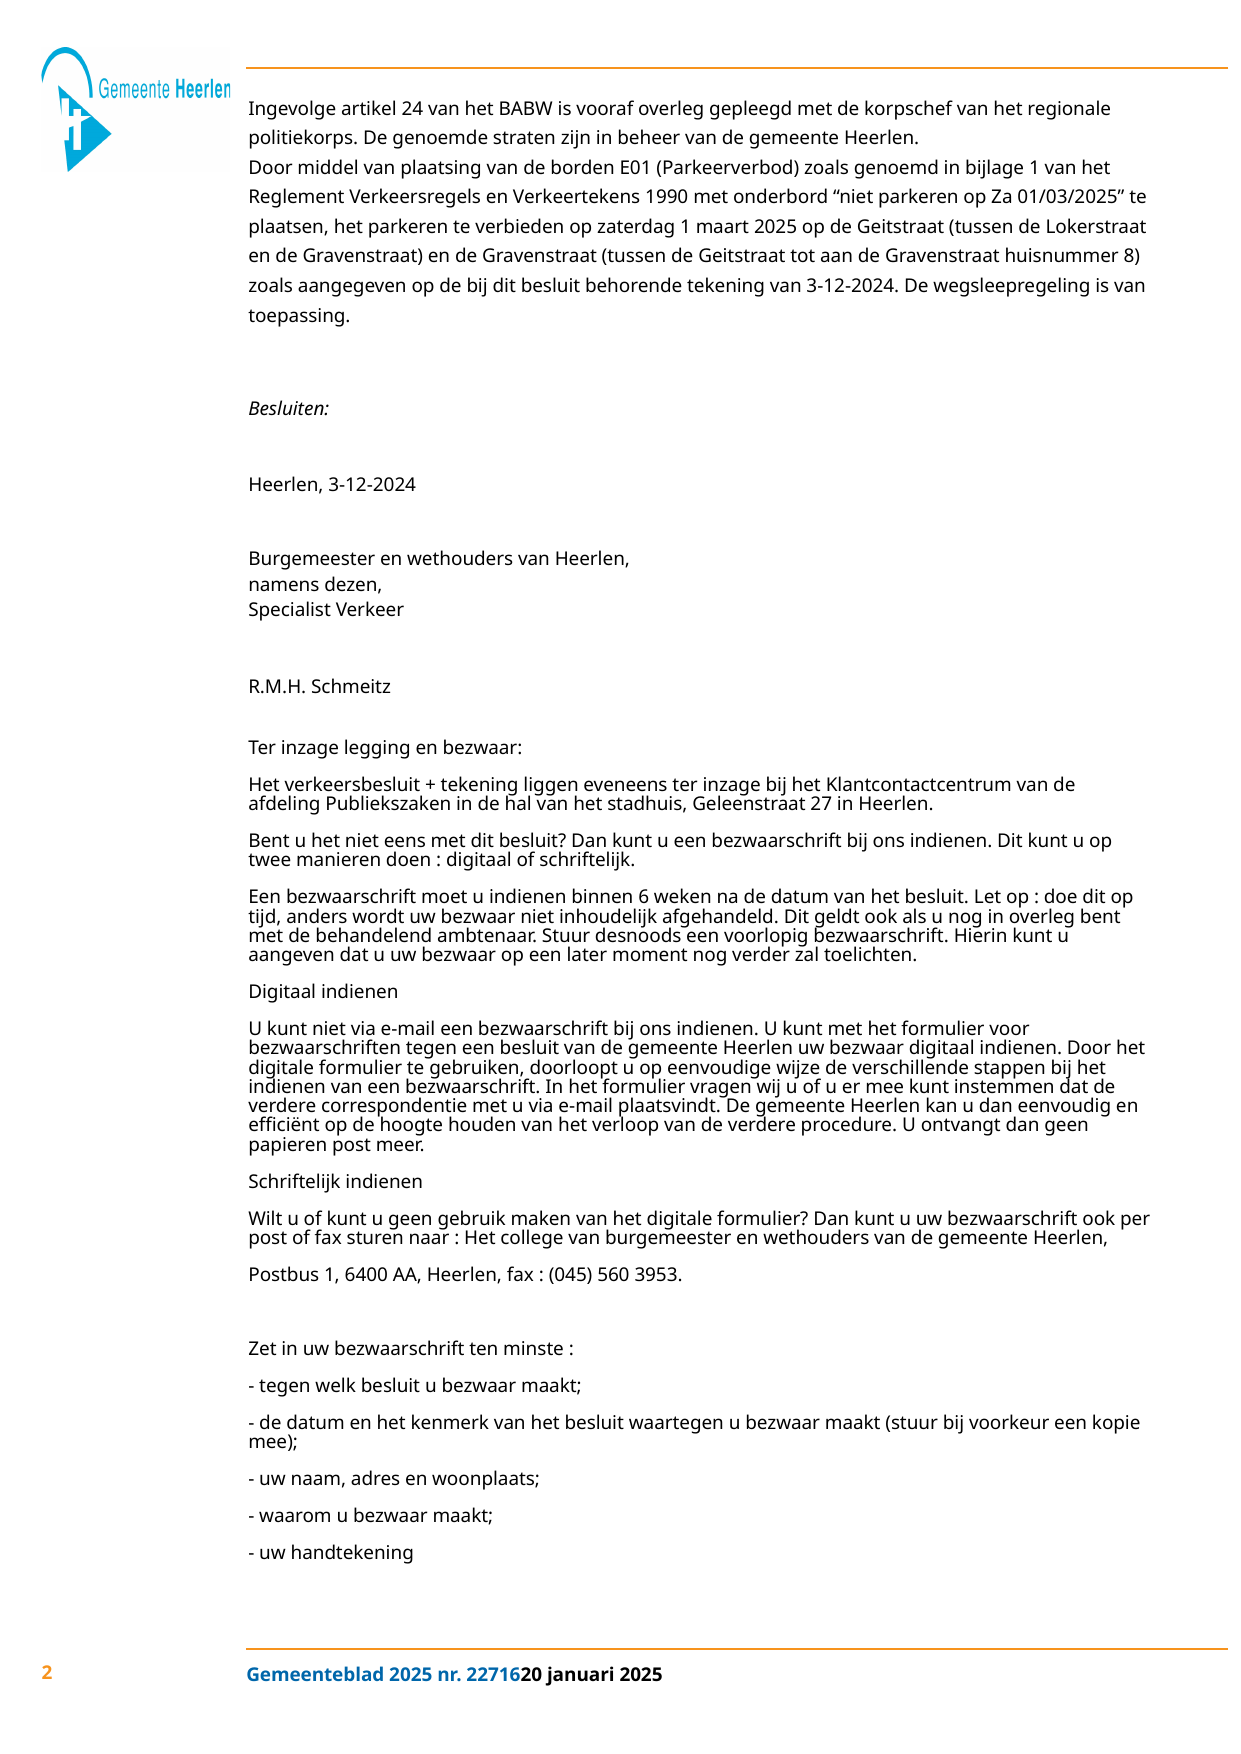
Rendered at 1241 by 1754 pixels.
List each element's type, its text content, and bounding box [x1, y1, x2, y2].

text - uw naam, adres en woonplaats; [248, 1470, 1152, 1489]
text - waarom u bezwaar maakt; [248, 1507, 1152, 1526]
text Besluiten: [248, 395, 1152, 421]
picture [41, 47, 231, 172]
text Ter inzage legging en bezwaar: [248, 739, 1152, 758]
text Door middel van plaatsing van de borden E01 (Parkeerverbod) zoals genoemd in bijlage 1 van het Reglement Verkeersregels en Verkeertekens 1990 met onderbord “niet parkeren op Za 01/03/2025” te plaatsen, het parkeren te verbieden op zaterdag 1 maart 2025 op de Geitstraat (tussen de Lokerstraat en de Gravenstraat) en de Gravenstraat (tussen de Geitstraat tot aan de Gravenstraat huisnummer 8) zoals aangegeven op de bij dit besluit behorende tekening van 3-12-2024. De wegsleepregeling is van toepassing. [248, 154, 1152, 328]
text Postbus 1, 6400 AA, Heerlen, fax : (045) 560 3953. [248, 1266, 1152, 1285]
text Zet in uw bezwaarschrift ten minste : [248, 1340, 1152, 1359]
text Het verkeersbesluit + tekening liggen eveneens ter inzage bij het Klantcontactcentrum van de afdeling Publiekszaken in de hal van het stadhuis, Geleenstraat 27 in Heerlen. [248, 776, 1152, 814]
text R.M.H. Schmeitz [248, 674, 1152, 699]
text namens dezen, [248, 571, 1152, 597]
text U kunt niet via e-mail een bezwaarschrift bij ons indienen. U kunt met het formulier voor bezwaarschriften tegen een besluit van de gemeente Heerlen uw bezwaar digitaal indienen. Door het digitale formulier te gebruiken, doorloopt u op eenvoudige wijze de verschillende stappen bij het indienen van een bezwaarschrift. In het formulier vragen wij u of u er mee kunt instemmen dat de verdere correspondentie met u via e-mail plaatsvindt. De gemeente Heerlen kan u dan eenvoudig en efficiënt op de hoogte houden van het verloop van de verdere procedure. U ontvangt dan geen papieren post meer. [248, 1020, 1152, 1155]
text Burgemeester en wethouders van Heerlen, [248, 545, 1152, 571]
text Bent u het niet eens met dit besluit? Dan kunt u een bezwaarschrift bij ons indienen. Dit kunt u op twee manieren doen : digitaal of schriftelijk. [248, 832, 1152, 871]
text Wilt u of kunt u geen gebruik maken van het digitale formulier? Dan kunt u uw bezwaarschrift ook per post of fax sturen naar : Het college van burgemeester en wethouders van de gemeente Heerlen, [248, 1210, 1152, 1248]
text - uw handtekening [248, 1544, 1152, 1563]
text Digitaal indienen [248, 983, 1152, 1002]
text Heerlen, 3-12-2024 [248, 472, 1152, 497]
text Specialist Verkeer [248, 597, 1152, 622]
text - de datum en het kenmerk van het besluit waartegen u bezwaar maakt (stuur bij voorkeur een kopie mee); [248, 1414, 1152, 1452]
picture [41, 47, 59, 70]
text Een bezwaarschrift moet u indienen binnen 6 weken na de datum van het besluit. Let op : doe dit op tijd, anders wordt uw bezwaar niet inhoudelijk afgehandeld. Dit geldt ook als u nog in overleg bent met de behandelend ambtenaar. Stuur desnoods een voorlopig bezwaarschrift. Hierin kunt u aangeven dat u uw bezwaar op een later moment nog verder zal toelichten. [248, 888, 1152, 965]
text Schriftelijk indienen [248, 1173, 1152, 1192]
text Ingevolge artikel 24 van het BABW is vooraf overleg gepleegd met de korpschef van het regionale politiekorps. De genoemde straten zijn in beheer van de gemeente Heerlen. [248, 95, 1152, 150]
text - tegen welk besluit u bezwaar maakt; [248, 1377, 1152, 1396]
